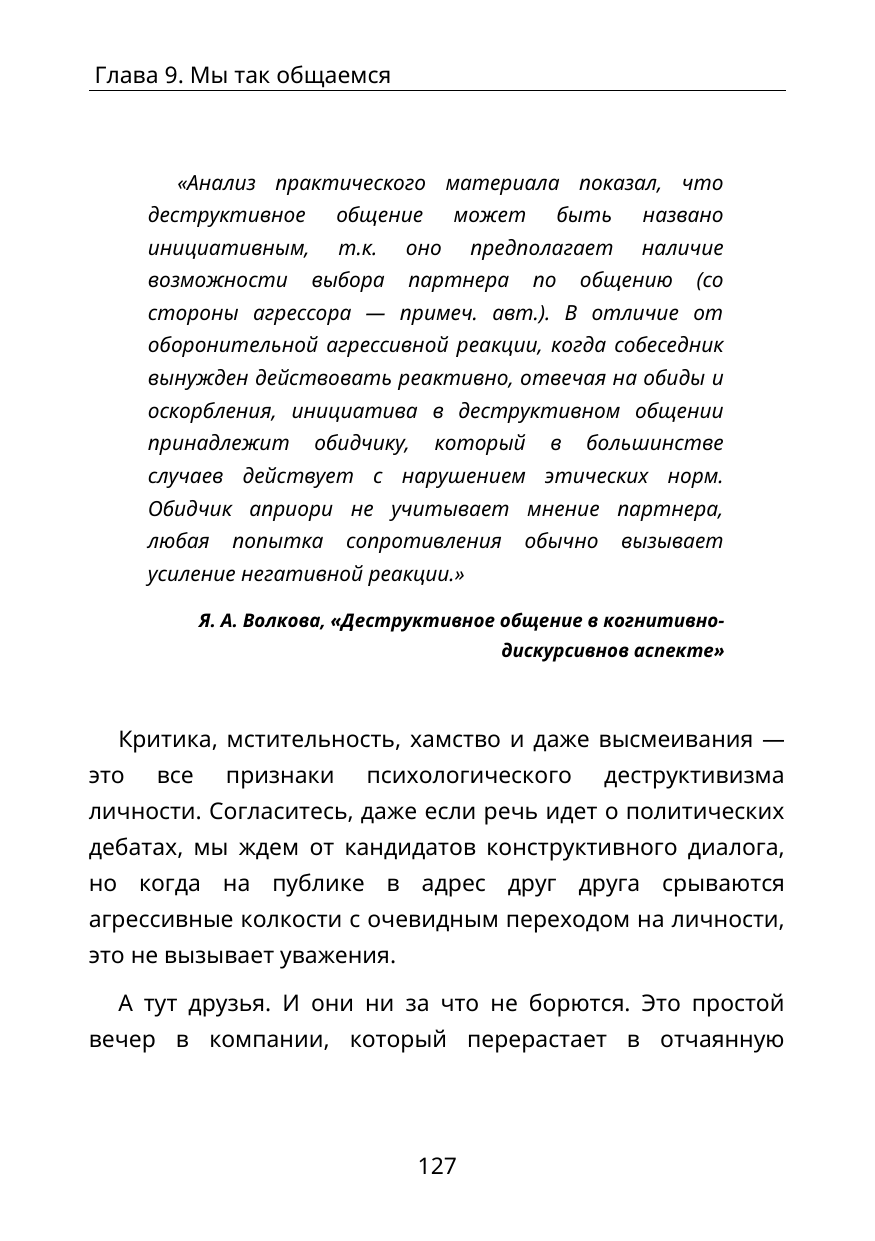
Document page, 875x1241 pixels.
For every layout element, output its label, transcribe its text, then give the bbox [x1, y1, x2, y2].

text А тут друзья. И они ни за что не борются. Это простой вечер в компании, который перерастает в отчаянную [88, 987, 786, 1054]
text Я. А. Волкова, «Деструктивное общение в когнитивно-дискурсивнов аспекте» [148, 603, 726, 663]
text «Анализ практического материала показал, что деструктивное общение может быть названо инициативным, т.к. оно предполагает наличие возможности выбора партнера по общению (со стороны агрессора — примеч. авт.). В отличие от оборонительной агрессивной реакции, когда собеседник вынужден действовать реактивно, отвечая на обиды и оскорбления, инициатива в деструктивном общении принадлежит обидчику, который в большинстве случаев действует с нарушением этических норм. Обидчик априори не учитывает мнение партнера, любая попытка сопротивления обычно вызывает усиление негативной реакции.» [148, 168, 726, 587]
text Критика, мстительность, хамство и даже высмеивания — это все признаки психологического деструктивизма личности. Согласитесь, даже если речь идет о политических дебатах, мы ждем от кандидатов конструктивного диалога, но когда на публике в адрес друг друга срываются агрессивные колкости с очевидным переходом на личности, это не вызывает уважения. [88, 723, 786, 970]
